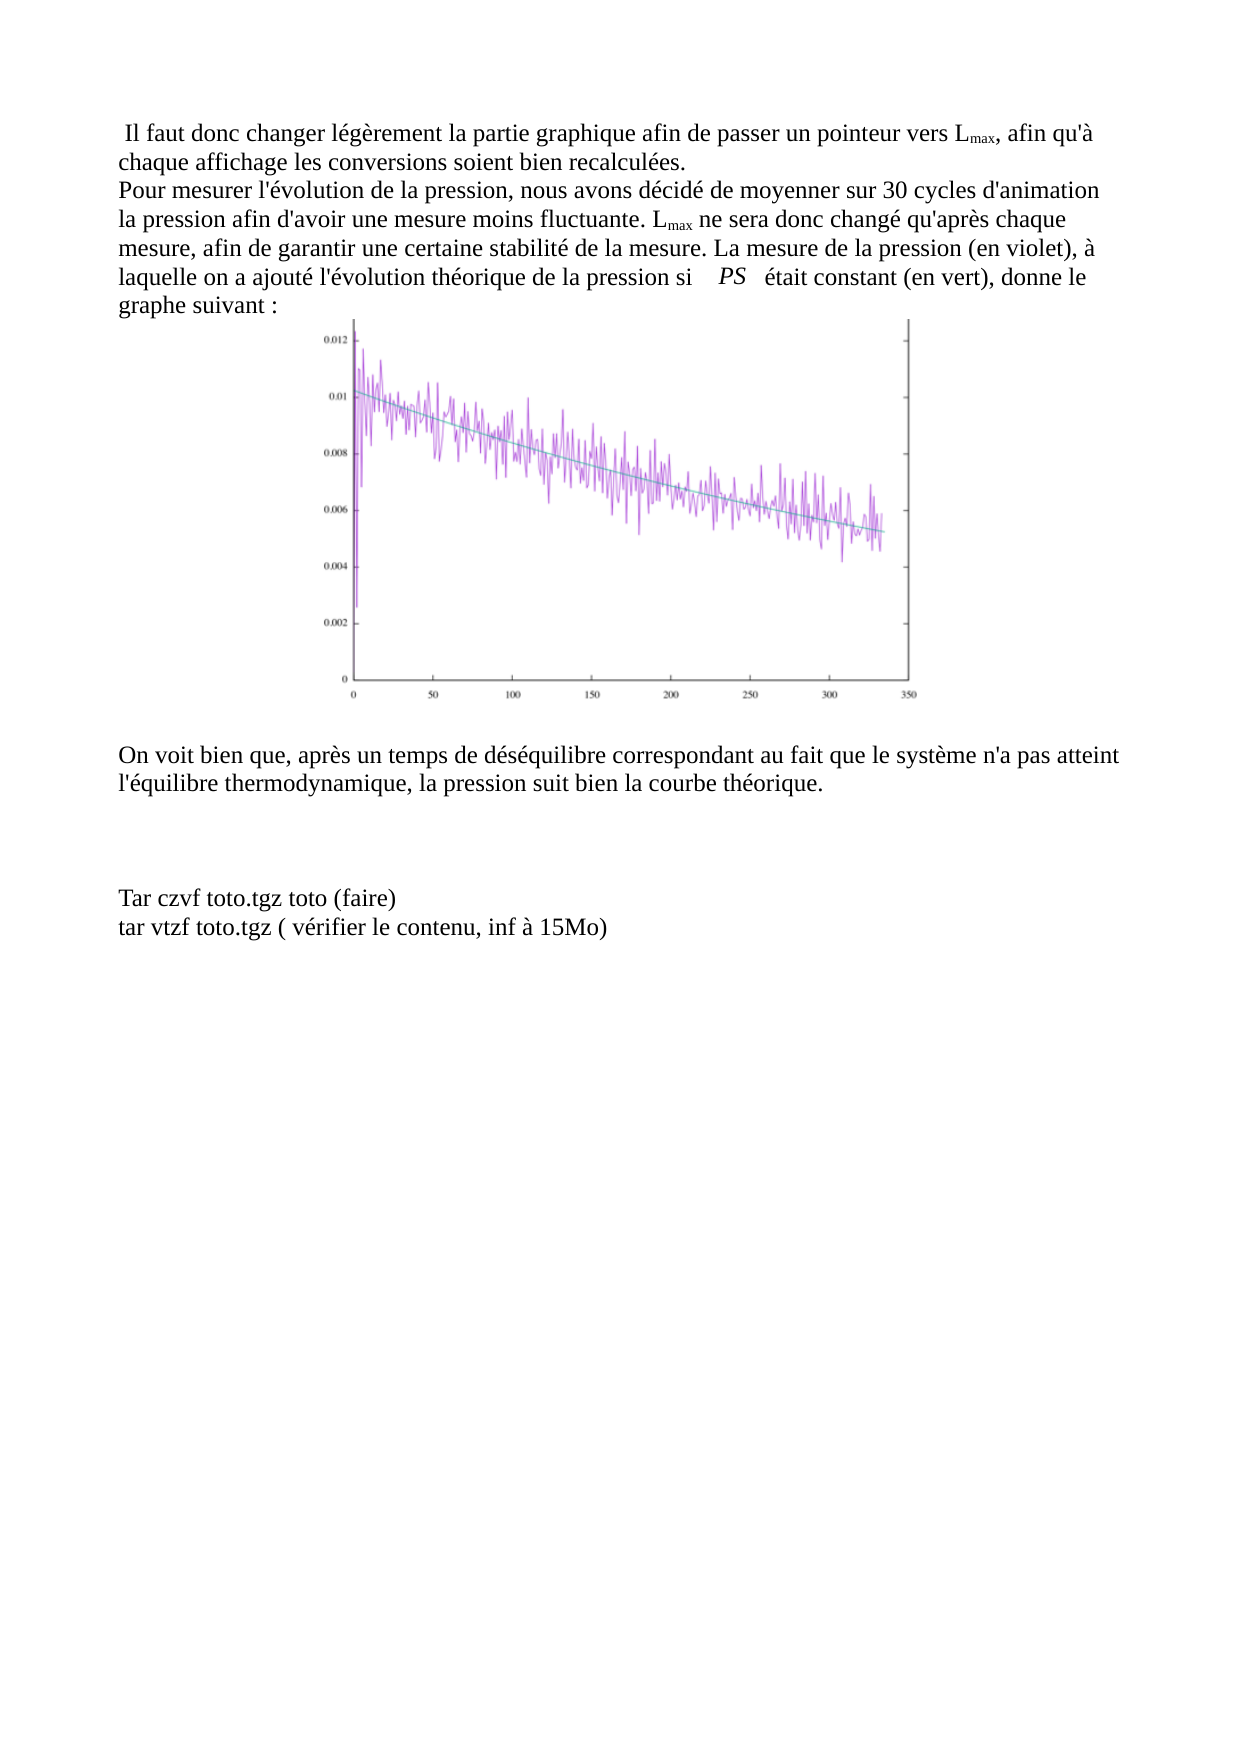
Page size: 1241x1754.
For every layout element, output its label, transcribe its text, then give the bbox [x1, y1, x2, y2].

text tar vtzf toto.tgz ( vérifier le contenu, inf à 15Mo) [118, 912, 1122, 941]
picture [315, 319, 925, 711]
text Pour mesurer l'évolution de la pression, nous avons décidé de moyenner sur 30 cycles d'animation la pression afin d'avoir une mesure moins fluctuante. Lmax ne sera donc changé qu'après chaque mesure, afin de garantir une certaine stabilité de la mesure. La mesure de la pression (en violet), à laquelle on a ajouté l'évolution théorique de la pression si était constant (en vert), donne le graphe suivant : [118, 176, 1122, 319]
text Tar czvf toto.tgz toto (faire) [118, 883, 1122, 912]
text Il faut donc changer légèrement la partie graphique afin de passer un pointeur vers Lmax, afin qu'à chaque affichage les conversions soient bien recalculées. [118, 118, 1122, 176]
text On voit bien que, après un temps de déséquilibre correspondant au fait que le système n'a pas atteint l'équilibre thermodynamique, la pression suit bien la courbe théorique. [118, 740, 1122, 797]
